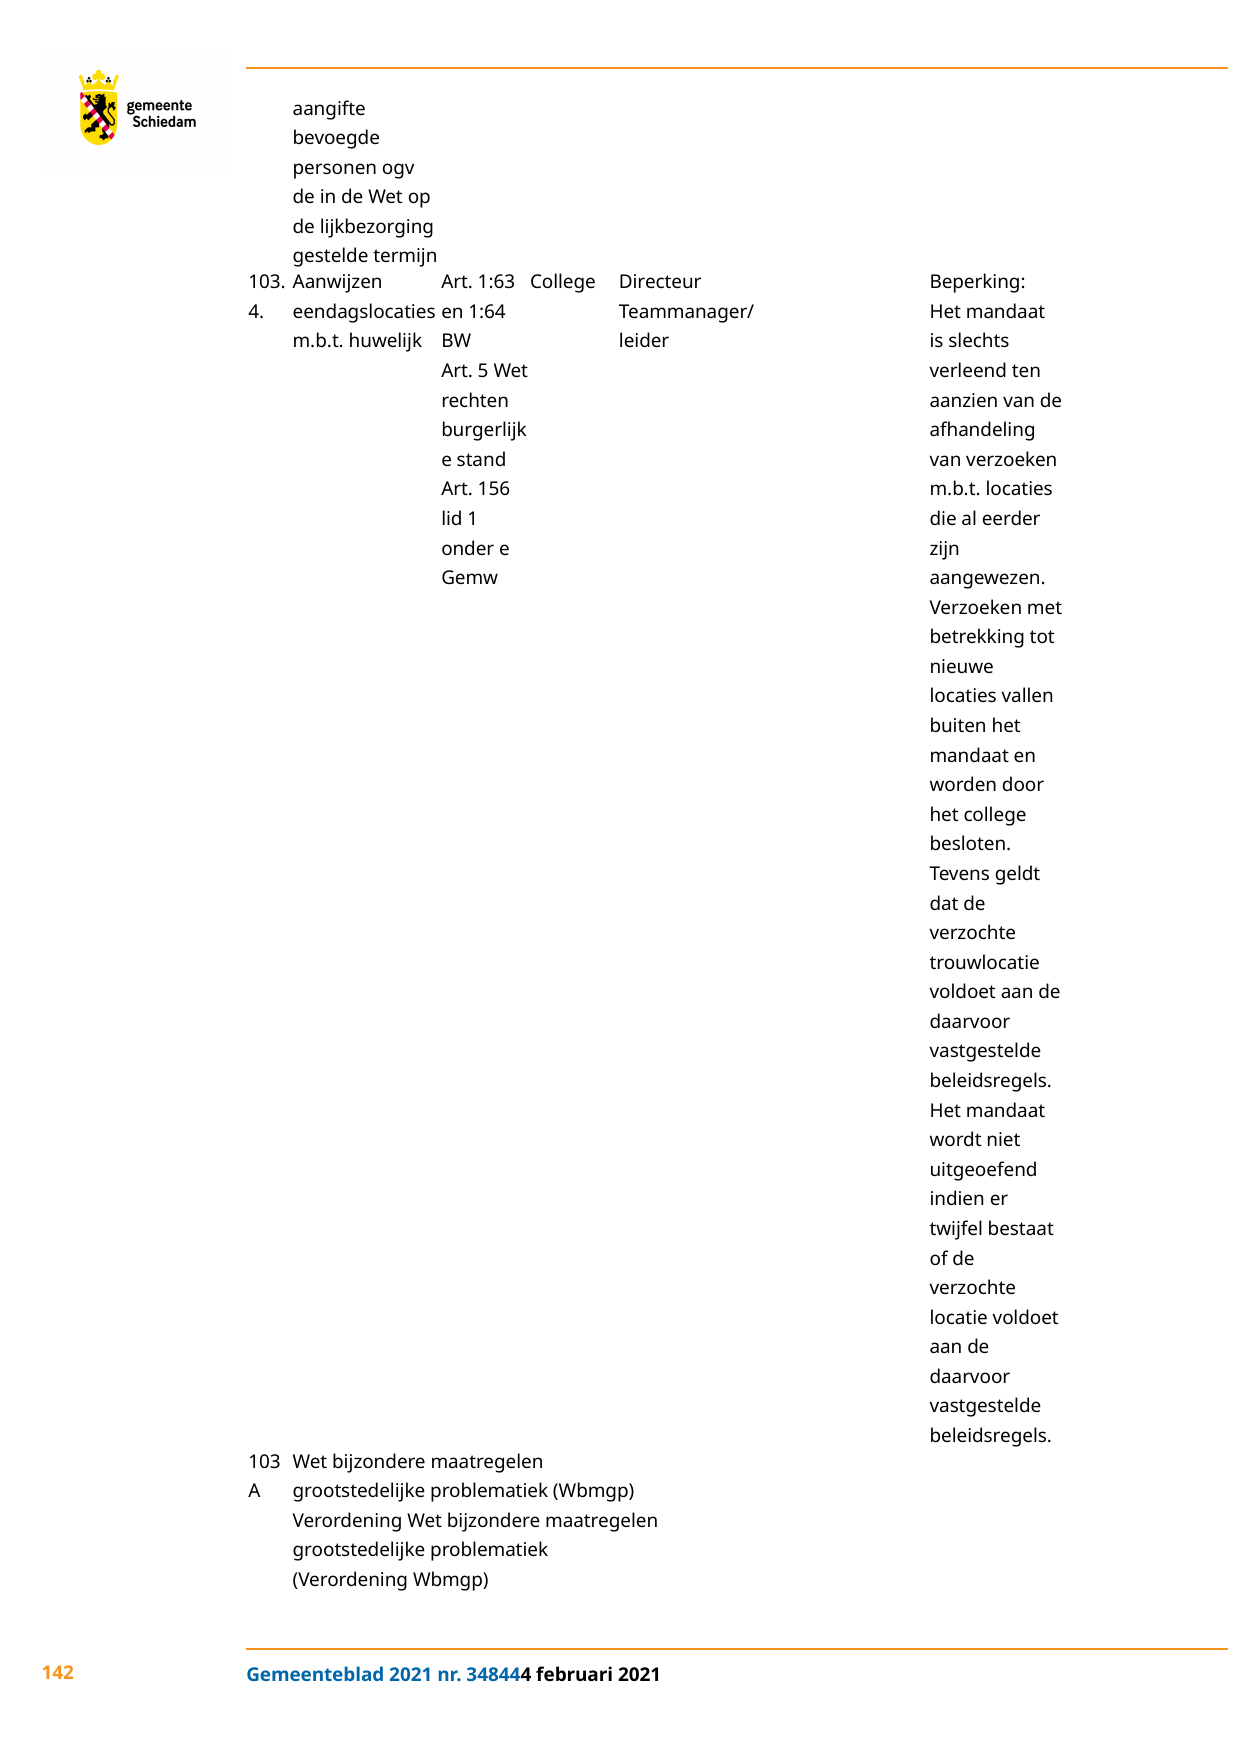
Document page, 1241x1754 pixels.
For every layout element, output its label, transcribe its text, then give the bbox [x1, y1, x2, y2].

table_cell [929, 95, 1063, 268]
table_cell [841, 1448, 974, 1592]
table_cell Aanwijzen eendagslocaties m.b.t. huwelijk [293, 269, 441, 1448]
table_cell [974, 1448, 1107, 1592]
table_cell Wet bijzondere maatregelen grootstedelijke problematiek (Wbmgp) Verordening Wet bijzondere maatregelen grootstedelijke problematiek (Verordening Wbmgp) [293, 1448, 663, 1592]
table_cell Directeur Teammanager/ leider [619, 269, 796, 1448]
table_cell [663, 1448, 707, 1592]
table_cell aangifte bevoegde personen ogv de in de Wet op de lijkbezorging gestelde termijn [293, 95, 441, 268]
table_cell 103 A [248, 1448, 292, 1592]
picture [41, 47, 231, 172]
table_cell [530, 95, 619, 268]
table_cell [796, 95, 929, 268]
table_cell [619, 95, 796, 268]
table_cell Art. 1:63 en 1:64 BW Art. 5 Wet rechten burgerlijke stand Art. 156 lid 1 onder e Gemw [441, 269, 530, 1448]
table_cell [708, 1448, 841, 1592]
table_cell Beperking: Het mandaat is slechts verleend ten aanzien van de afhandeling van verzoeken m.b.t. locaties die al eerder zijn aangewezen. Verzoeken met betrekking tot nieuwe locaties vallen buiten het mandaat en worden door het college besloten. Tevens geldt dat de verzochte trouwlocatie voldoet aan de daarvoor vastgestelde beleidsregels. Het mandaat wordt niet uitgeoefend indien er twijfel bestaat of de verzochte locatie voldoet aan de daarvoor vastgestelde beleidsregels. [929, 269, 1063, 1448]
table_cell [796, 269, 929, 1448]
table_cell College [530, 269, 619, 1448]
table_cell 103.4. [248, 269, 292, 1448]
table_cell [441, 95, 530, 268]
table_cell [248, 95, 292, 268]
